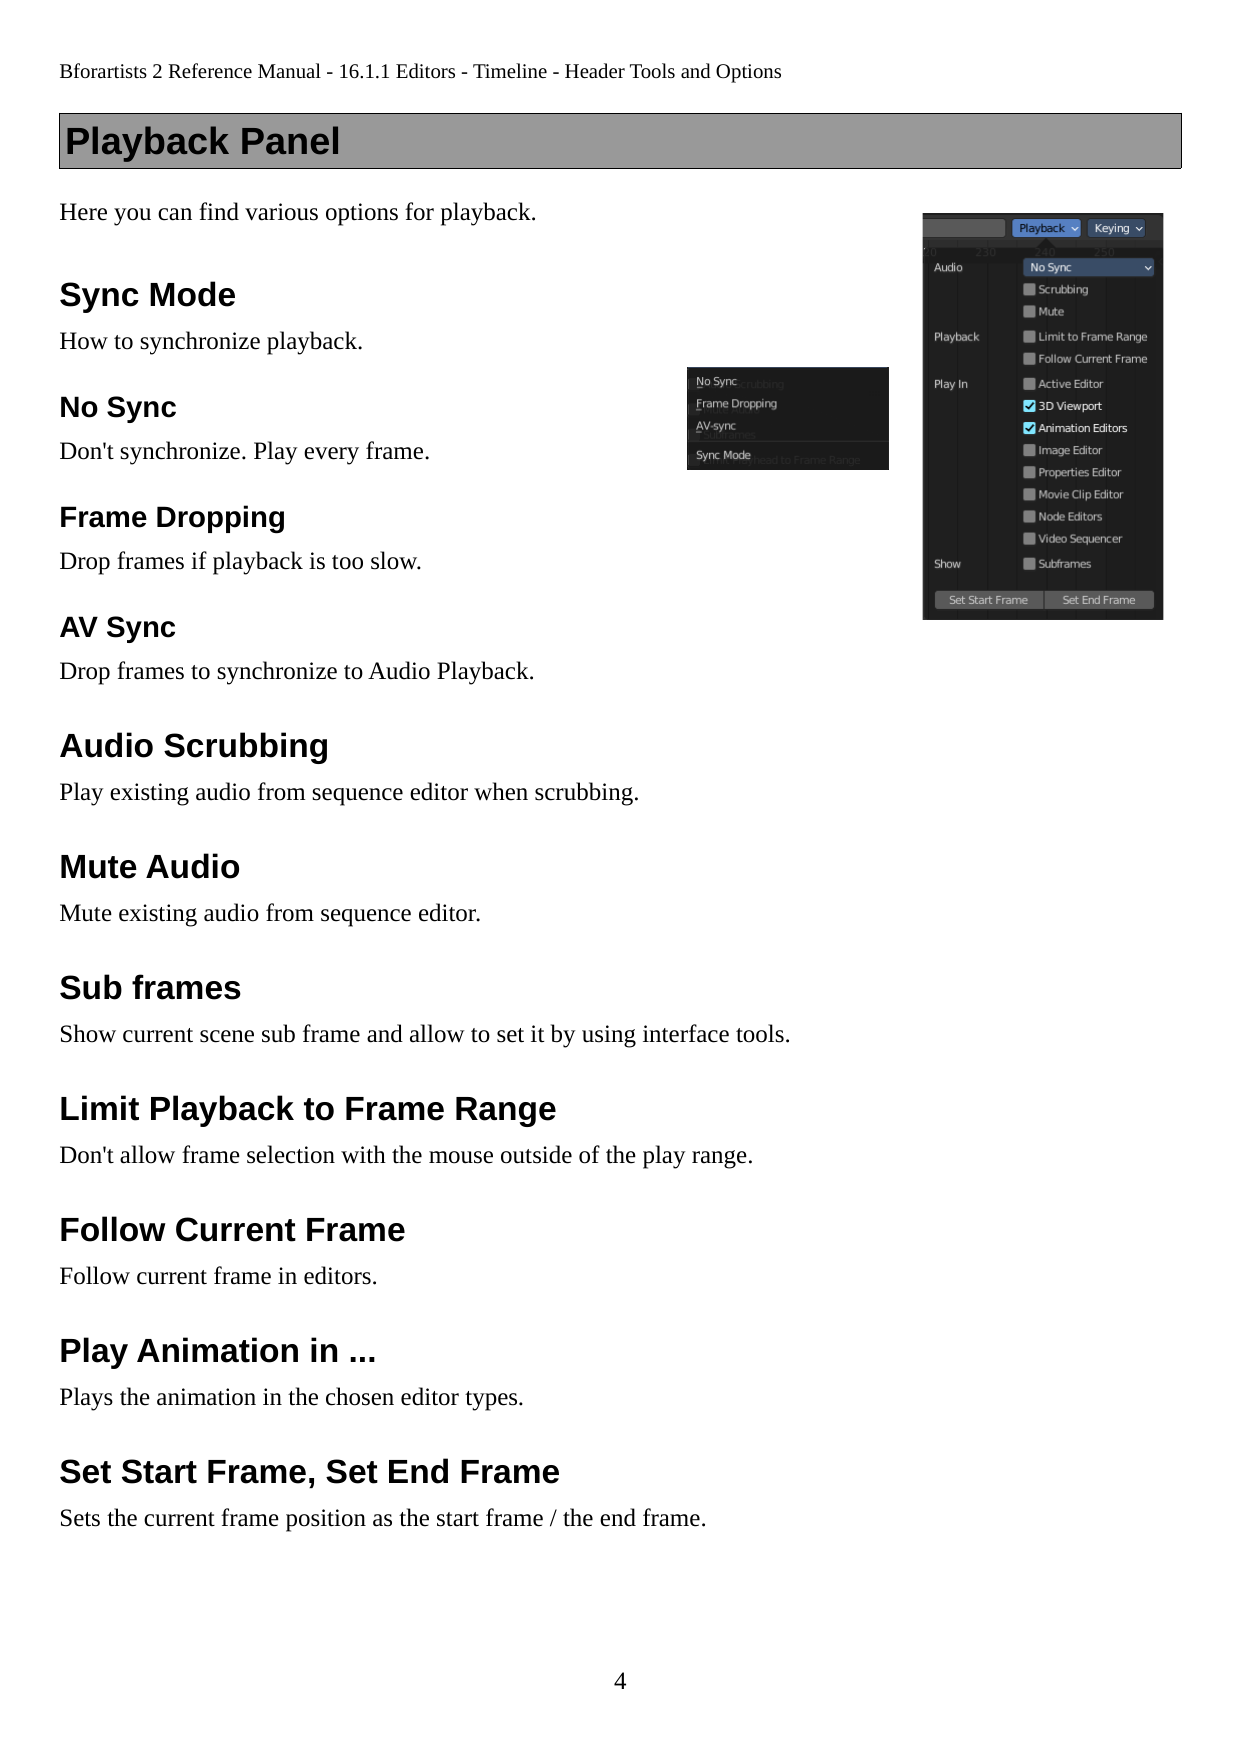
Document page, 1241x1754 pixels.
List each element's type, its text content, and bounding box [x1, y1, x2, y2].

subtitle Frame Dropping [59, 500, 922, 533]
subtitle [1164, 500, 1181, 533]
text Drop frames if playback is too slow. [59, 546, 922, 575]
text Don't synchronize. Play every frame. [59, 436, 687, 465]
subtitle Mute Audio [59, 847, 1181, 885]
subtitle Sub frames [59, 968, 1181, 1006]
picture [687, 367, 889, 470]
text Here you can find various options for playback. [59, 197, 1181, 225]
text Mute existing audio from sequence editor. [59, 898, 1181, 927]
subtitle AV Sync [59, 609, 1181, 643]
subtitle Play Animation in ... [59, 1331, 1181, 1369]
subtitle [1164, 390, 1181, 423]
text Plays the animation in the chosen editor types. [59, 1382, 1181, 1411]
text Drop frames to synchronize to Audio Playback. [59, 656, 1181, 684]
text Show current scene sub frame and allow to set it by using interface tools. [59, 1019, 1181, 1048]
subtitle [1164, 275, 1181, 314]
subtitle No Sync [59, 390, 687, 423]
subtitle Set Start Frame, Set End Frame [59, 1452, 1181, 1491]
subtitle Sync Mode [59, 275, 922, 314]
table_header Playback Panel [60, 114, 1181, 168]
subtitle Follow Current Frame [59, 1210, 1181, 1248]
text Sets the current frame position as the start frame / the end frame. [59, 1503, 1181, 1532]
text Follow current frame in editors. [59, 1261, 1181, 1290]
picture [922, 213, 1164, 620]
text [889, 436, 922, 465]
subtitle [889, 390, 922, 423]
text Play existing audio from sequence editor when scrubbing. [59, 777, 1181, 806]
text Don't allow frame selection with the mouse outside of the play range. [59, 1140, 1181, 1169]
subtitle Limit Playback to Frame Range [59, 1089, 1181, 1127]
subtitle Audio Scrubbing [59, 726, 1181, 764]
text How to synchronize playback. [59, 326, 922, 355]
